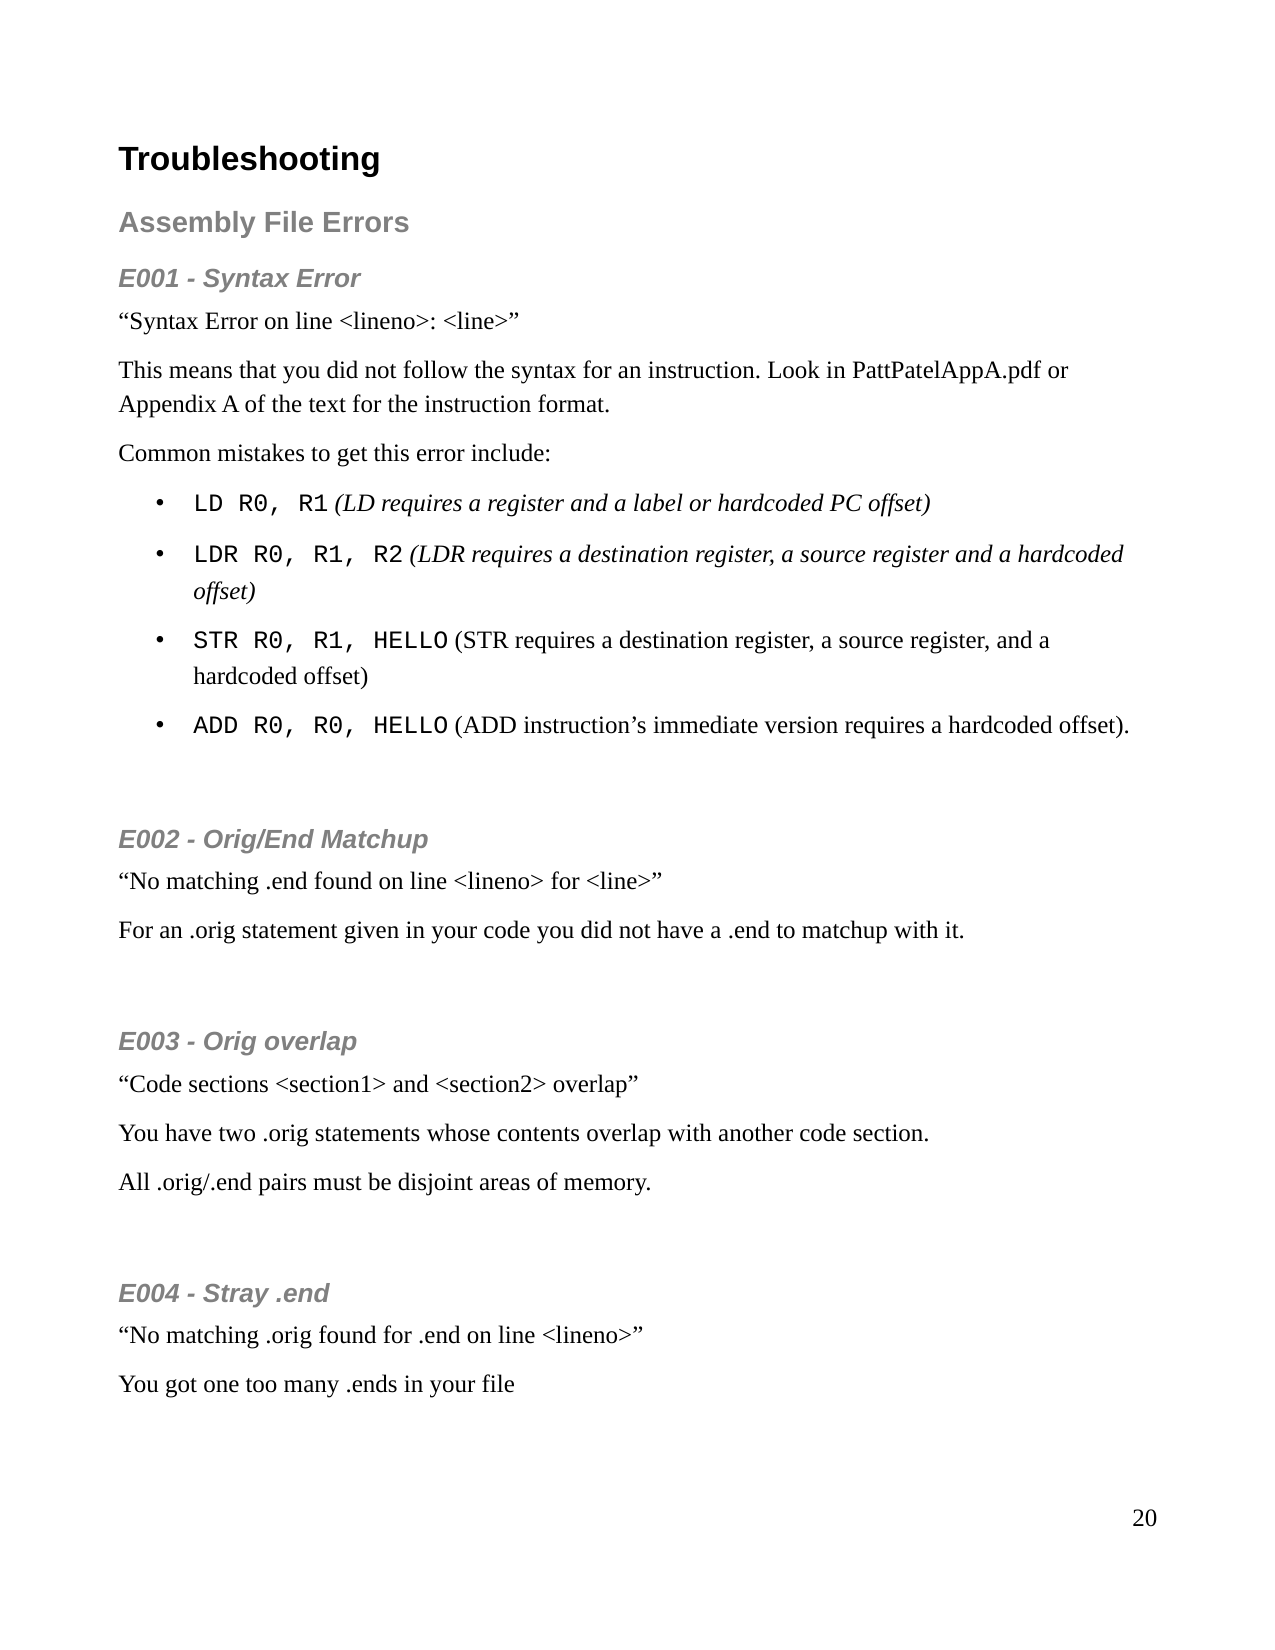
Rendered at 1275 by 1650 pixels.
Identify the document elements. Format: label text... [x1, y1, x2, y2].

text “Code sections <section1> and <section2> overlap” [118, 1069, 1157, 1097]
subtitle E004 - Stray .end [118, 1277, 1157, 1308]
list LD R0, R1 (LD requires a register and a label or hardcoded PC offset) [156, 488, 1157, 518]
text All .orig/.end pairs must be disjoint areas of memory. [118, 1167, 1157, 1196]
list STR R0, R1, HELLO (STR requires a destination register, a source register, and a hardcoded offset) [156, 625, 1157, 690]
text “No matching .orig found for .end on line <lineno>” [118, 1320, 1157, 1349]
text “Syntax Error on line <lineno>: <line>” [118, 306, 1157, 335]
text For an .orig statement given in your code you did not have a .end to matchup with it. [118, 915, 1157, 944]
text You have two .orig statements whose contents overlap with another code section. [118, 1118, 1157, 1146]
subtitle E001 - Syntax Error [118, 263, 1157, 293]
text “No matching .end found on line <lineno> for <line>” [118, 866, 1157, 895]
subtitle E003 - Orig overlap [118, 1026, 1157, 1056]
subtitle E002 - Orig/End Matchup [118, 823, 1157, 854]
subtitle Troubleshooting [118, 139, 1157, 178]
list LDR R0, R1, R2 (LDR requires a destination register, a source register and a hardcoded offset) [156, 539, 1157, 604]
text You got one too many .ends in your file [118, 1369, 1157, 1398]
text This means that you did not follow the syntax for an instruction. Look in PattPatelAppA.pdf or Appendix A of the text for the instruction format. [118, 355, 1157, 418]
subtitle Assembly File Errors [118, 205, 1157, 238]
list ADD R0, R0, HELLO (ADD instruction’s immediate version requires a hardcoded offset). [156, 710, 1157, 741]
text Common mistakes to get this error include: [118, 438, 1157, 467]
